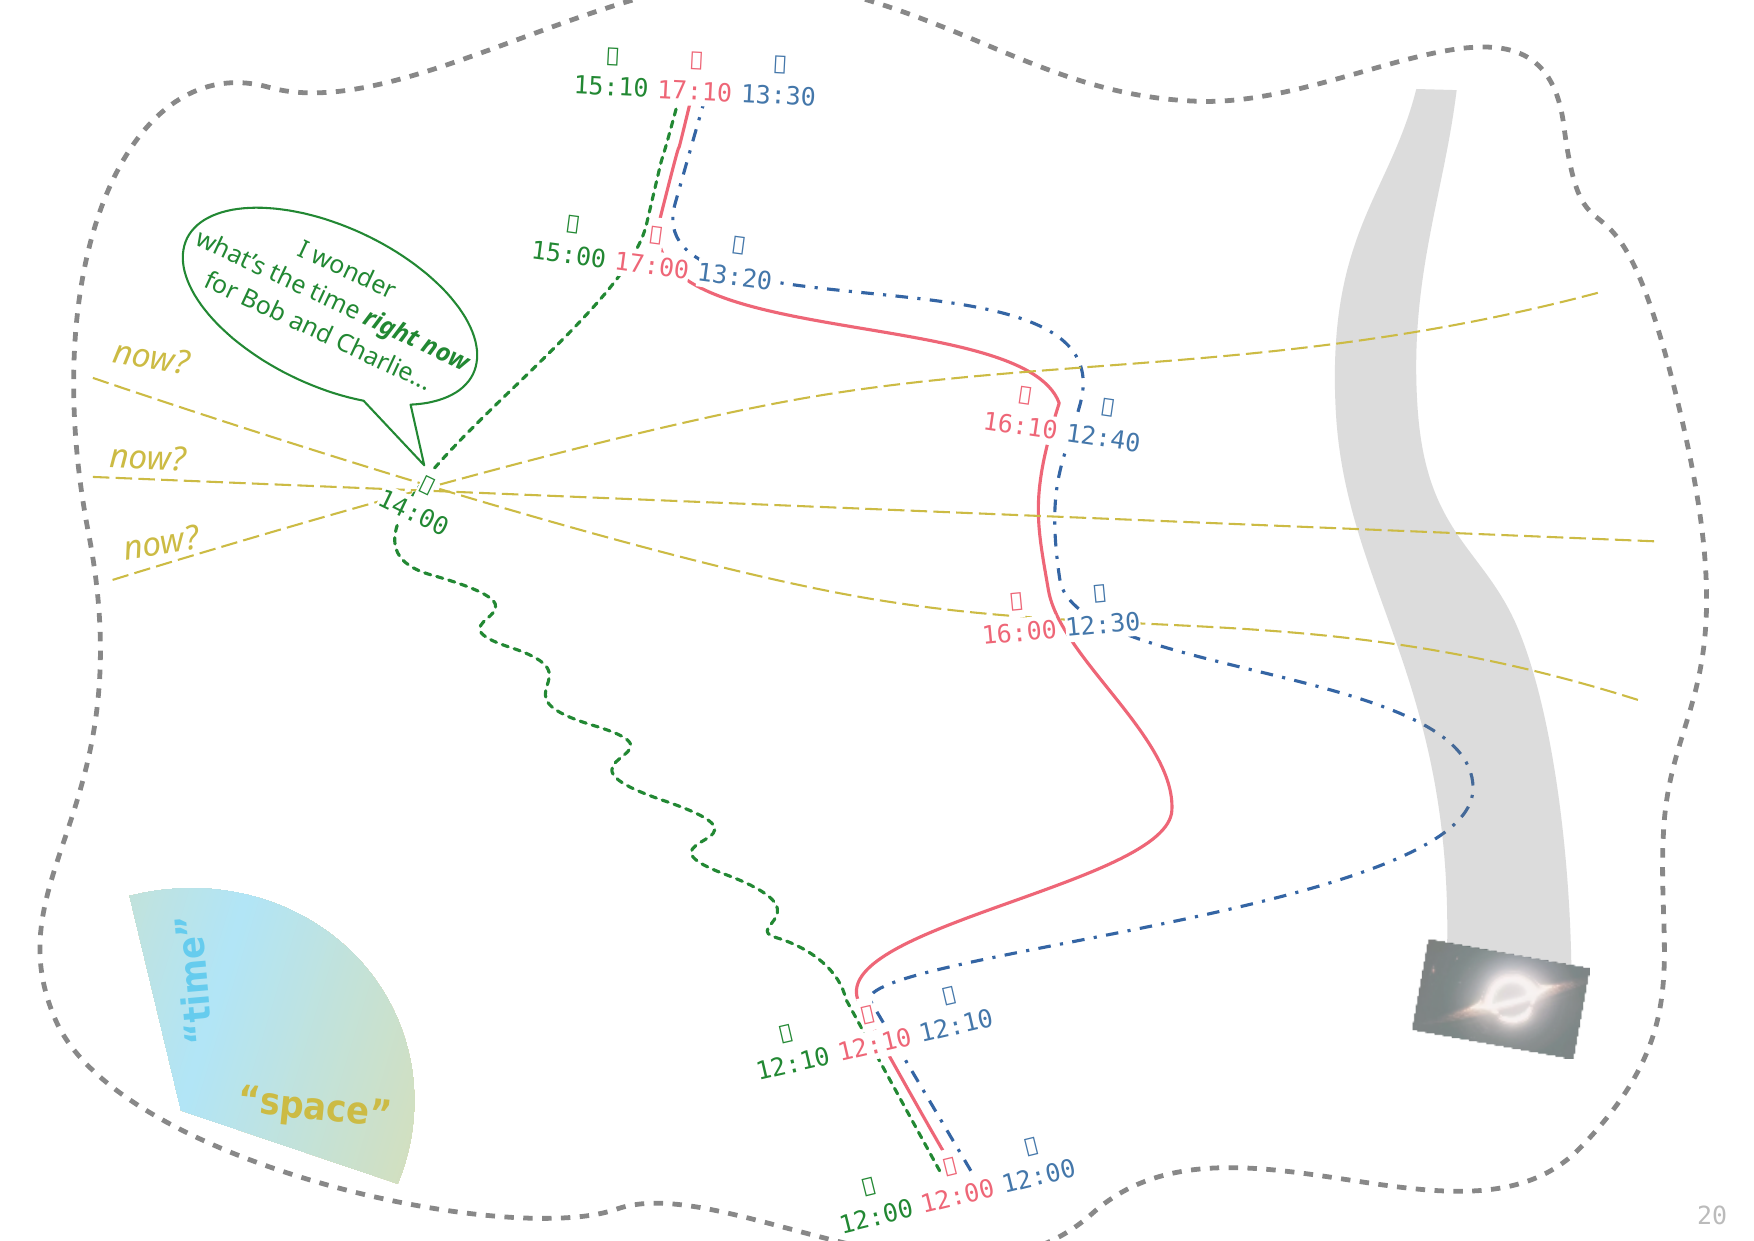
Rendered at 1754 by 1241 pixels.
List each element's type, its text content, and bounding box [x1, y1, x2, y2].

text_box [129, 888, 415, 1184]
text_box  16:00 [962, 573, 1051, 651]
text_box  17:10 [641, 32, 729, 107]
text_box “time” [158, 897, 231, 1062]
text_box  13:30 [725, 37, 834, 112]
picture [1411, 938, 1590, 1060]
text_box I wonder what’s the time right now for Bob and Charlie... [182, 207, 478, 454]
text_box  13:20 [681, 214, 795, 297]
text_box  15:00 [515, 192, 607, 273]
text_box  12:10 [810, 983, 907, 1070]
text_box “space” [220, 1068, 410, 1146]
text_box  12:00 [893, 1134, 991, 1223]
text_box  17:00 [598, 203, 690, 284]
text_box  16:10 [966, 363, 1059, 444]
text_box  15:10 [558, 28, 645, 103]
text_box  12:00 [974, 1109, 1093, 1203]
text_box  12:10 [729, 1002, 826, 1089]
text_box  12:40 [1049, 375, 1164, 460]
text_box  14:00 [360, 440, 486, 548]
text_box [1334, 88, 1572, 964]
text_box  12:10 [892, 959, 1011, 1051]
text_box  12:00 [811, 1154, 909, 1241]
text_box  12:30 [1045, 563, 1157, 643]
